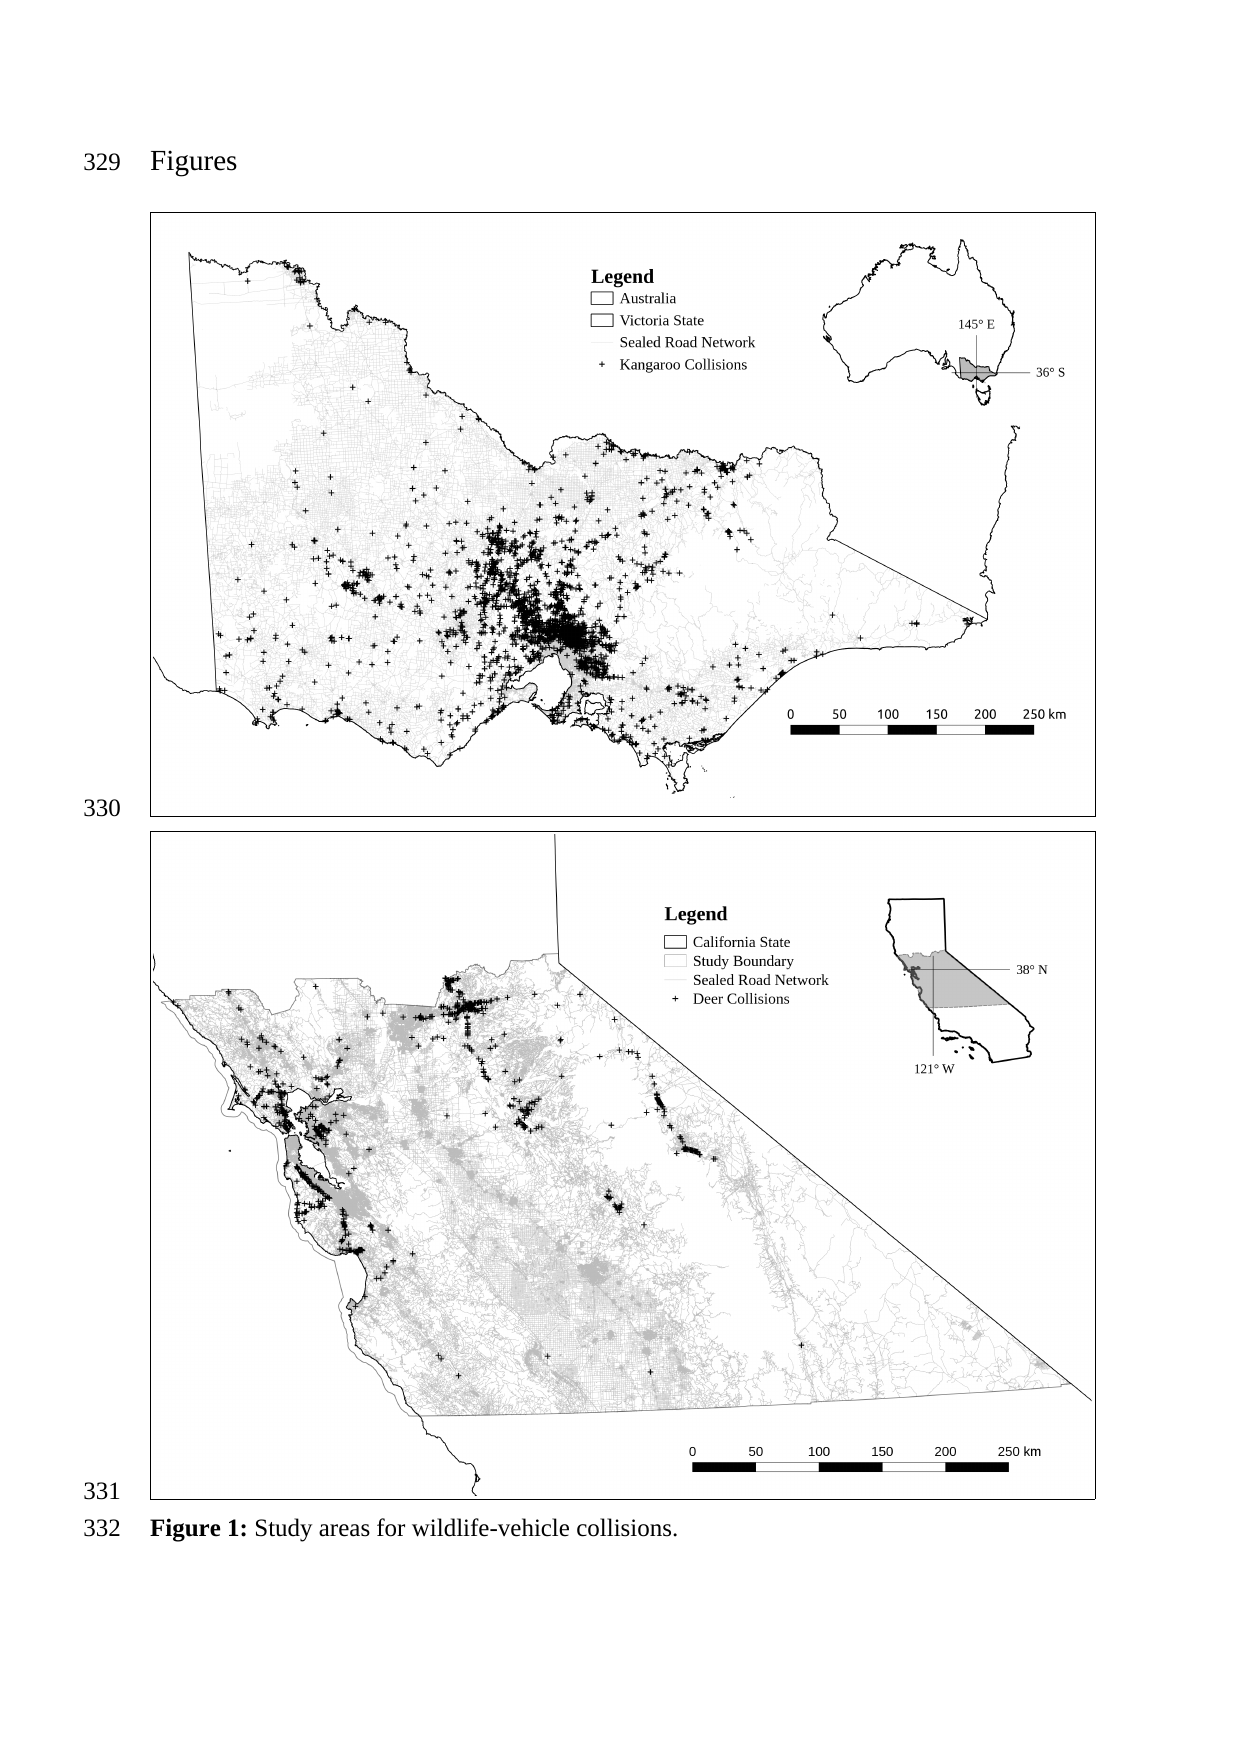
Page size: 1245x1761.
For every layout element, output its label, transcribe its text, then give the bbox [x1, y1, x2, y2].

picture [153, 215, 1092, 814]
picture [153, 834, 1092, 1496]
text Figure 1: Study areas for wildlife-vehicle collisions. [150, 1513, 1095, 1542]
subtitle Figures [150, 143, 1095, 177]
